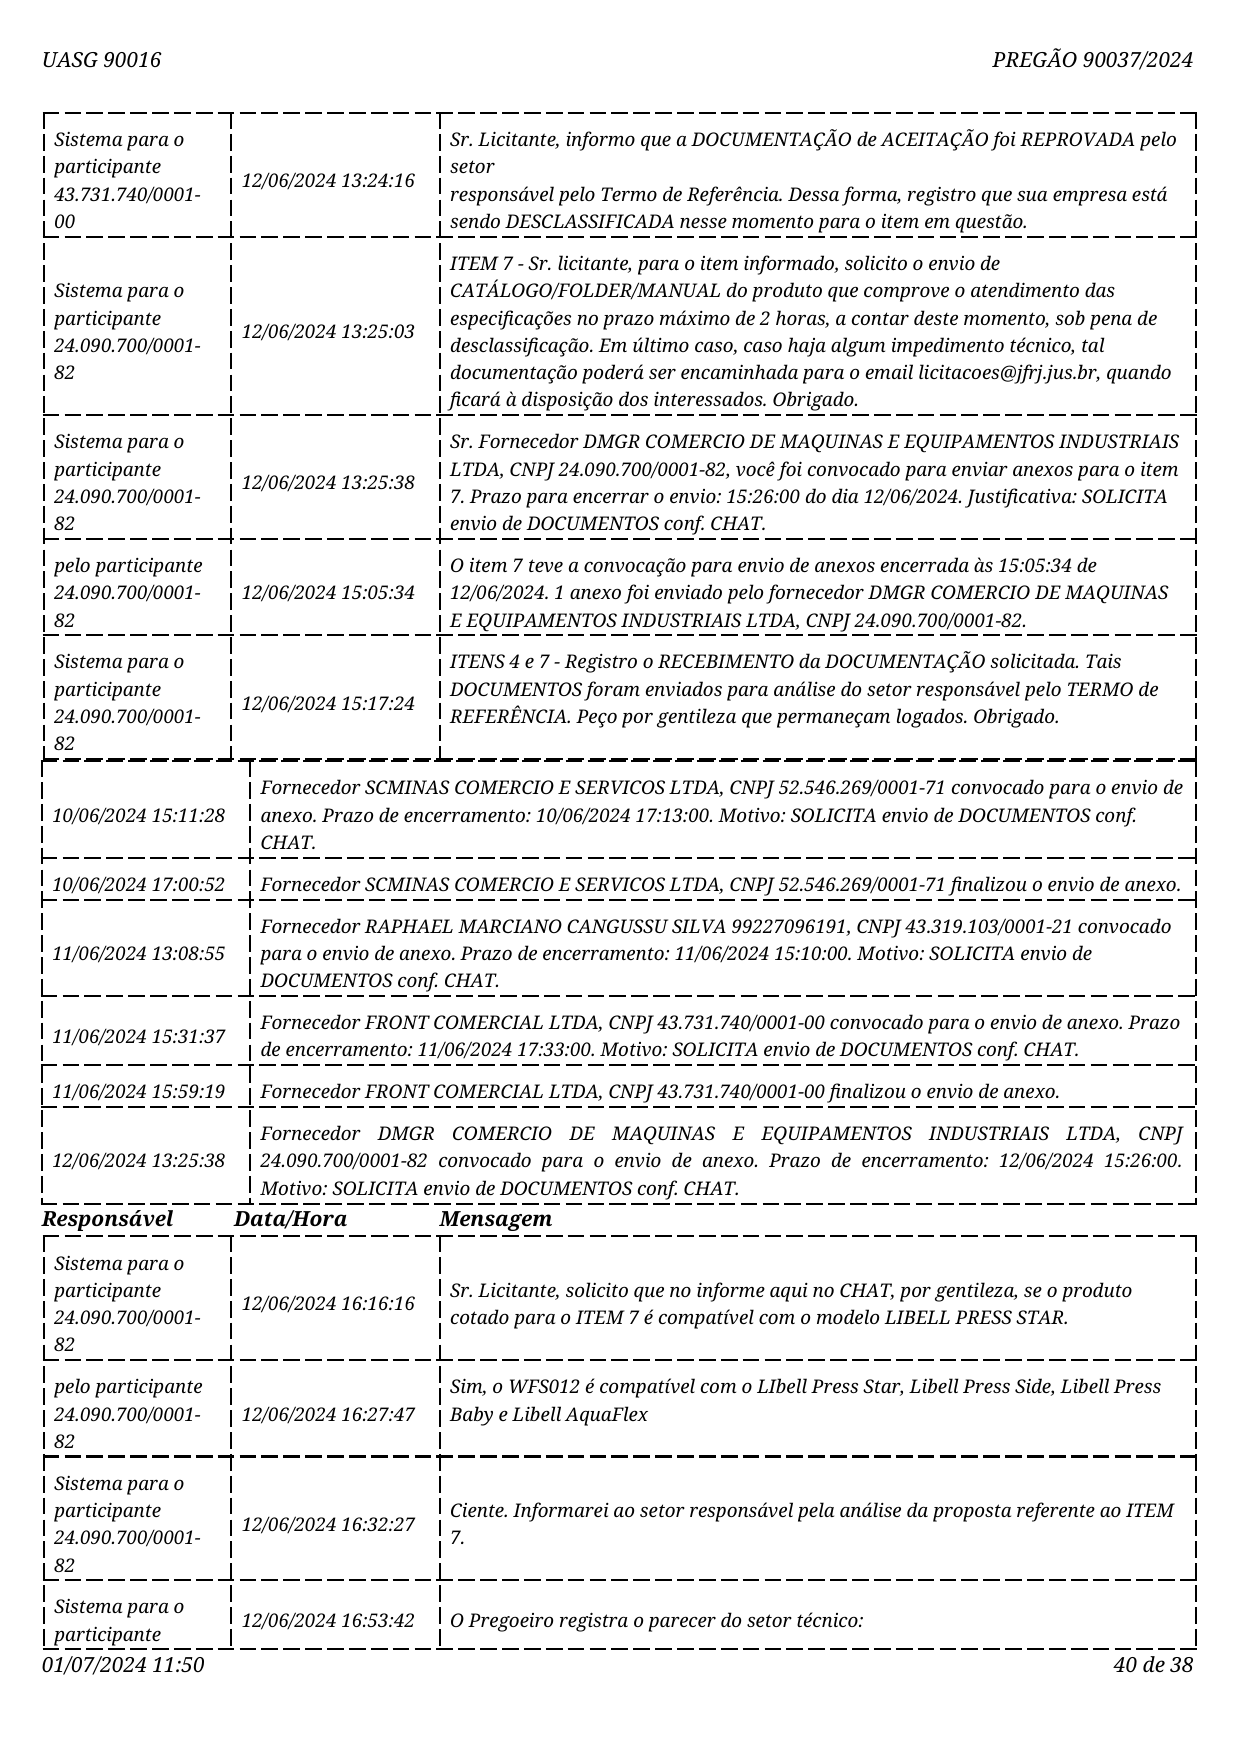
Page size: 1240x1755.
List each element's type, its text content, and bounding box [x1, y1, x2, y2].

table_cell 12/06/2024 15:17:24 [231, 634, 439, 758]
table_header Sr. Licitante, solicito que no informe aqui no CHAT, por gentileza, se o produto cotado para o ITEM 7 é compatível com o modelo LIBELL PRESS STAR. [440, 1235, 1196, 1359]
table_header Sistema para o participante 24.090.700/0001-82 [44, 1235, 231, 1359]
table_header Fornecedor SCMINAS COMERCIO E SERVICOS LTDA, CNPJ 52.546.269/0001-71 convocado para o envio de anexo. Prazo de encerramento: 10/06/2024 17:13:00. Motivo: SOLICITA envio de DOCUMENTOS conf. CHAT. [250, 760, 1196, 857]
table_cell Fornecedor DMGR COMERCIO DE MAQUINAS E EQUIPAMENTOS INDUSTRIAIS LTDA, CNPJ 24.090.700/0001-82 convocado para o envio de anexo. Prazo de encerramento: 12/06/2024 15:26:00. Motivo: SOLICITA envio de DOCUMENTOS conf. CHAT. [250, 1106, 1196, 1202]
table_cell ITENS 4 e 7 - Registro o RECEBIMENTO da DOCUMENTAÇÃO solicitada. Tais DOCUMENTOS foram enviados para análise do setor responsável pelo TERMO de REFERÊNCIA. Peço por gentileza que permaneçam logados. Obrigado. [440, 634, 1196, 758]
table_cell Sistema para o participante [44, 1579, 231, 1648]
text Responsável Data/Hora Mensagem [42, 1204, 1196, 1233]
table_cell 12/06/2024 13:25:38 [42, 1106, 250, 1202]
table_cell Sistema para o participante 24.090.700/0001-82 [44, 414, 231, 538]
table_cell Sr. Licitante, informo que a DOCUMENTAÇÃO de ACEITAÇÃO foi REPROVADA pelo setor responsável pelo Termo de Referência. Dessa forma, registro que sua empresa está sendo DESCLASSIFICADA nesse momento para o item em questão. [440, 112, 1196, 236]
table_cell Sr. Fornecedor DMGR COMERCIO DE MAQUINAS E EQUIPAMENTOS INDUSTRIAIS LTDA, CNPJ 24.090.700/0001-82, você foi convocado para enviar anexos para o item 7. Prazo para encerrar o envio: 15:26:00 do dia 12/06/2024. Justificativa: SOLICITA envio de DOCUMENTOS conf. CHAT. [440, 414, 1196, 538]
table_cell Sistema para o participante 24.090.700/0001-82 [44, 634, 231, 758]
table_cell Fornecedor FRONT COMERCIAL LTDA, CNPJ 43.731.740/0001-00 finalizou o envio de anexo. [250, 1064, 1196, 1106]
table_cell O Pregoeiro registra o parecer do setor técnico: [440, 1579, 1196, 1648]
table_cell O item 7 teve a convocação para envio de anexos encerrada às 15:05:34 de 12/06/2024. 1 anexo foi enviado pelo fornecedor DMGR COMERCIO DE MAQUINAS E EQUIPAMENTOS INDUSTRIAIS LTDA, CNPJ 24.090.700/0001-82. [440, 538, 1196, 634]
table_cell 12/06/2024 16:27:47 [231, 1359, 439, 1455]
table_header 10/06/2024 15:11:28 [42, 760, 250, 857]
table_cell Fornecedor SCMINAS COMERCIO E SERVICOS LTDA, CNPJ 52.546.269/0001-71 finalizou o envio de anexo. [250, 857, 1196, 898]
table_cell ITEM 7 - Sr. licitante, para o item informado, solicito o envio de CATÁLOGO/FOLDER/MANUAL do produto que comprove o atendimento das especificações no prazo máximo de 2 horas, a contar deste momento, sob pena de desclassificação. Em último caso, caso haja algum impedimento técnico, tal documentação poderá ser encaminhada para o email licitacoes@jfrj.jus.br, quando ficará à disposição dos interessados. Obrigado. [440, 236, 1196, 414]
table_cell 12/06/2024 13:25:03 [231, 236, 439, 414]
table_cell 12/06/2024 13:24:16 [231, 112, 439, 236]
table_cell 11/06/2024 15:59:19 [42, 1064, 250, 1106]
table_cell 12/06/2024 15:05:34 [231, 538, 439, 634]
table_cell Sistema para o participante 24.090.700/0001-82 [44, 236, 231, 414]
table_cell 12/06/2024 13:25:38 [231, 414, 439, 538]
table_cell Sistema para o participante 24.090.700/0001-82 [44, 1455, 231, 1579]
table_cell Sistema para o participante 43.731.740/0001-00 [44, 112, 231, 236]
table_cell Ciente. Informarei ao setor responsável pela análise da proposta referente ao ITEM 7. [440, 1455, 1196, 1579]
table_cell Fornecedor FRONT COMERCIAL LTDA, CNPJ 43.731.740/0001-00 convocado para o envio de anexo. Prazo de encerramento: 11/06/2024 17:33:00. Motivo: SOLICITA envio de DOCUMENTOS conf. CHAT. [250, 995, 1196, 1064]
table_cell 10/06/2024 17:00:52 [42, 857, 250, 898]
table_cell pelo participante 24.090.700/0001-82 [44, 538, 231, 634]
table_cell 11/06/2024 15:31:37 [42, 995, 250, 1064]
table_cell Sim, o WFS012 é compatível com o LIbell Press Star, Libell Press Side, Libell Press Baby e Libell AquaFlex [440, 1359, 1196, 1455]
table_cell 12/06/2024 16:32:27 [231, 1455, 439, 1579]
table_cell pelo participante 24.090.700/0001-82 [44, 1359, 231, 1455]
table_cell 12/06/2024 16:53:42 [231, 1579, 439, 1648]
table_cell 11/06/2024 13:08:55 [42, 899, 250, 995]
table_header 12/06/2024 16:16:16 [231, 1235, 439, 1359]
table_cell Fornecedor RAPHAEL MARCIANO CANGUSSU SILVA 99227096191, CNPJ 43.319.103/0001-21 convocado para o envio de anexo. Prazo de encerramento: 11/06/2024 15:10:00. Motivo: SOLICITA envio de DOCUMENTOS conf. CHAT. [250, 899, 1196, 995]
